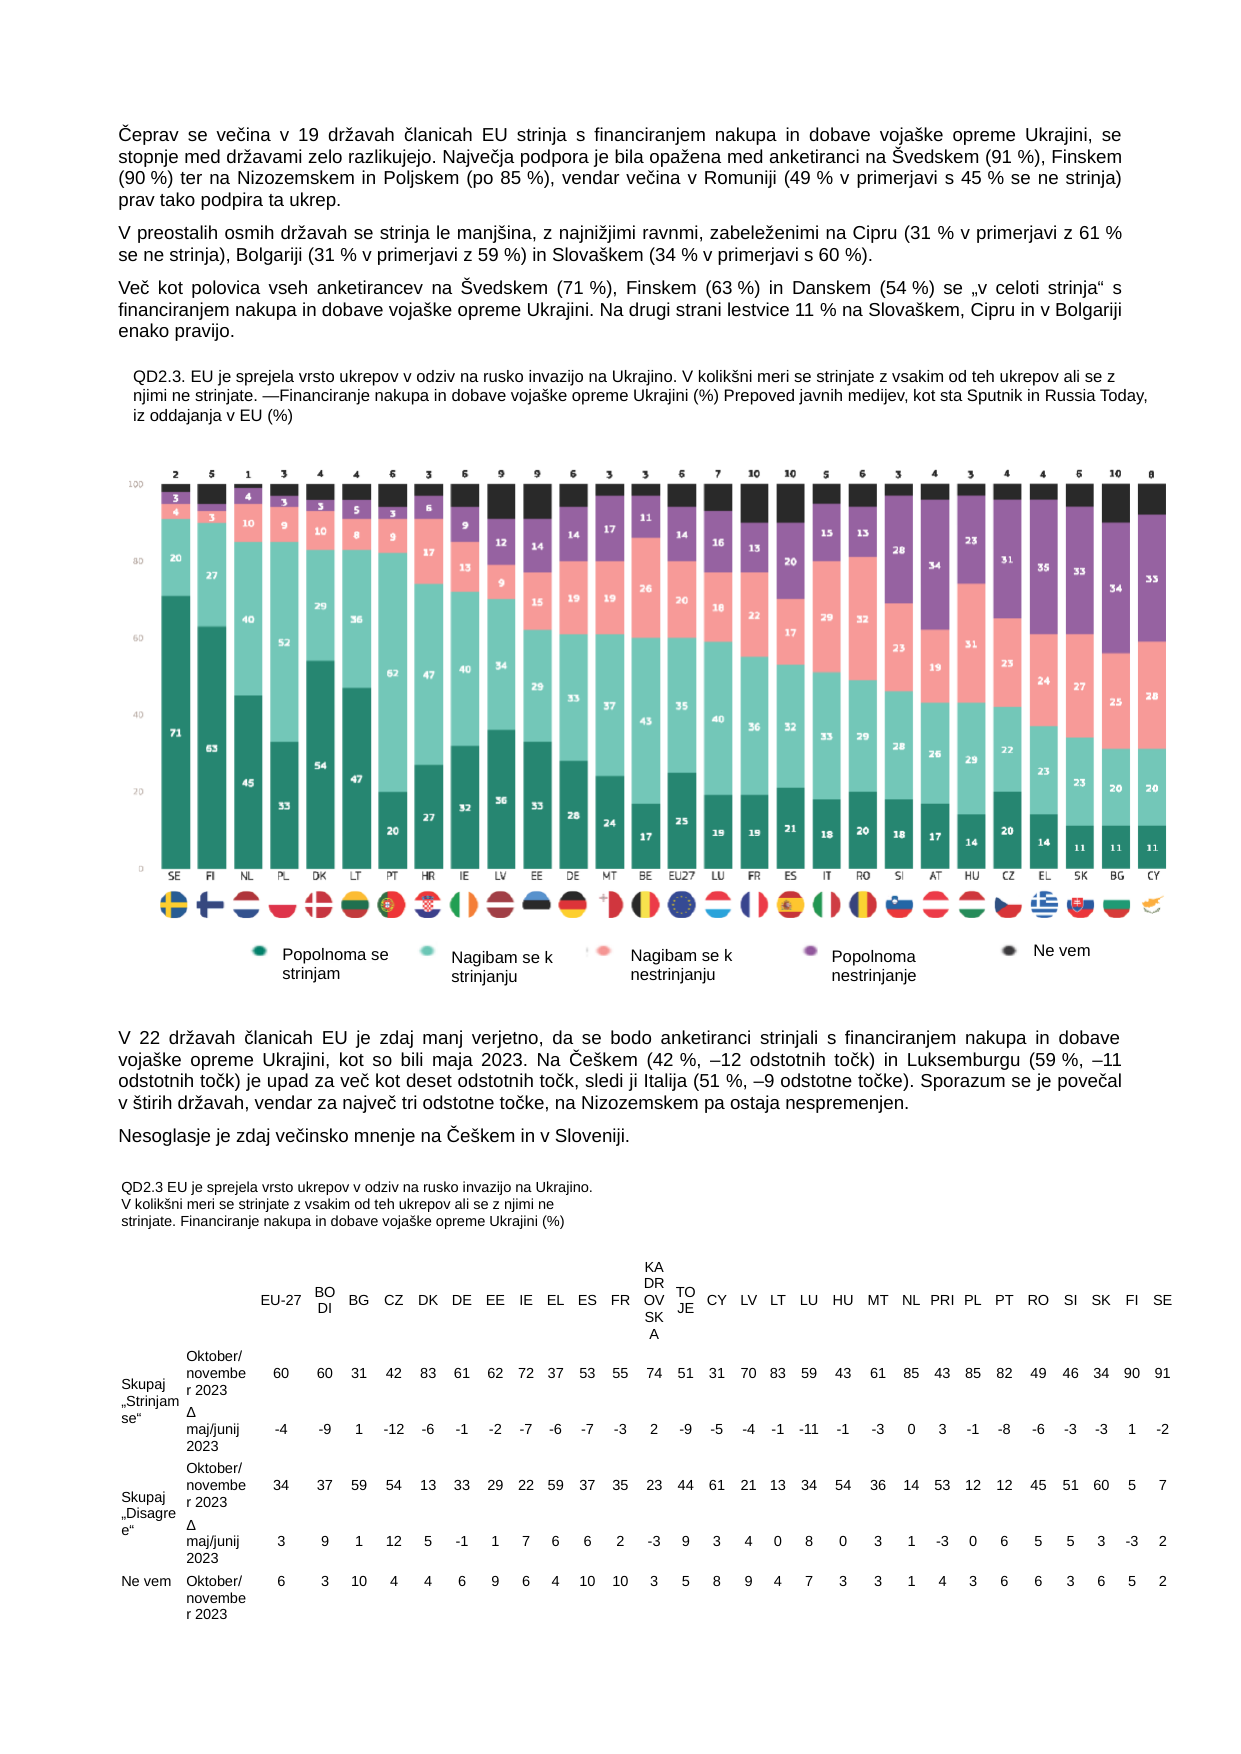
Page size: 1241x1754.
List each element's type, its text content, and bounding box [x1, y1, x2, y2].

table_cell 29 [479, 1457, 512, 1513]
table_cell 1 [341, 1514, 376, 1569]
table_cell 14 [895, 1457, 927, 1513]
table_cell 6 [1085, 1570, 1118, 1626]
table_cell 3 [860, 1514, 895, 1569]
table_cell -9 [308, 1401, 341, 1457]
table_cell 2 [1146, 1514, 1179, 1569]
table_header [763, 1153, 792, 1255]
table_cell 0 [826, 1514, 860, 1569]
table_cell 6 [445, 1570, 479, 1626]
table_cell Oktober/november 2023 [183, 1457, 254, 1513]
picture [237, 932, 1024, 970]
table_cell 4 [927, 1570, 957, 1626]
table_cell 49 [1020, 1345, 1056, 1401]
table_cell -4 [254, 1401, 308, 1457]
table_cell 12 [988, 1457, 1020, 1513]
table_cell 55 [604, 1345, 637, 1401]
table_cell 10 [604, 1570, 637, 1626]
table_header [604, 1153, 637, 1255]
picture [119, 464, 1181, 928]
table_cell -6 [1020, 1401, 1056, 1457]
table_cell 6 [1020, 1570, 1056, 1626]
table_cell 45 [1020, 1457, 1056, 1513]
table_cell 5 [1118, 1457, 1146, 1513]
table_cell -6 [411, 1401, 445, 1457]
table_cell Δ maj/junij 2023 [183, 1514, 254, 1569]
table_cell 1 [895, 1514, 927, 1569]
table_cell 59 [341, 1457, 376, 1513]
table_cell 5 [411, 1514, 445, 1569]
table_cell 3 [254, 1514, 308, 1569]
table_cell 61 [445, 1345, 479, 1401]
table_cell SK [1085, 1255, 1118, 1345]
table_cell 6 [571, 1514, 604, 1569]
table_cell 60 [308, 1345, 341, 1401]
table_cell 13 [763, 1457, 792, 1513]
table_cell 9 [479, 1570, 512, 1626]
table_cell SE [1146, 1255, 1179, 1345]
table_cell 5 [1056, 1514, 1085, 1569]
table_cell -1 [445, 1401, 479, 1457]
text Več kot polovica vseh anketirancev na Švedskem (71 %), Finskem (63 %) in Danskem (54 %) se „v celoti strinja“ s financiranjem nakupa in dobave vojaške opreme Ukrajini. Na drugi strani lestvice 11 % na Slovaškem, Cipru in v Bolgariji enako pravijo. [118, 277, 1122, 342]
table_header [792, 1153, 826, 1255]
table_cell -3 [604, 1401, 637, 1457]
table_cell 1 [895, 1570, 927, 1626]
table_cell -7 [512, 1401, 540, 1457]
table_cell 31 [700, 1345, 734, 1401]
table_cell PL [958, 1255, 988, 1345]
table_cell -3 [1056, 1401, 1085, 1457]
table_cell 70 [734, 1345, 763, 1401]
table_cell 5 [1020, 1514, 1056, 1569]
table_cell 34 [1085, 1345, 1118, 1401]
table_cell -6 [540, 1401, 571, 1457]
table_cell 3 [1056, 1570, 1085, 1626]
table_cell 44 [671, 1457, 700, 1513]
table_cell 61 [860, 1345, 895, 1401]
table_cell -4 [734, 1401, 763, 1457]
table_cell SI [1056, 1255, 1085, 1345]
table_cell 60 [254, 1345, 308, 1401]
table_cell -3 [927, 1514, 957, 1569]
table_cell 3 [860, 1570, 895, 1626]
table_header [734, 1153, 763, 1255]
table_cell 34 [254, 1457, 308, 1513]
table_cell 37 [540, 1345, 571, 1401]
table_header [860, 1153, 895, 1255]
table_cell 6 [254, 1570, 308, 1626]
table_cell Skupaj „Strinjam se“ [118, 1345, 183, 1457]
table_cell 53 [927, 1457, 957, 1513]
table_cell 2 [1146, 1570, 1179, 1626]
table_cell FR [604, 1255, 637, 1345]
table_cell 1 [1118, 1401, 1146, 1457]
table_cell 10 [571, 1570, 604, 1626]
table_cell 5 [1118, 1570, 1146, 1626]
table_cell 53 [571, 1345, 604, 1401]
table_cell CZ [376, 1255, 411, 1345]
table_cell 0 [895, 1401, 927, 1457]
table_cell 51 [1056, 1457, 1085, 1513]
table_cell KADROVSKA [637, 1255, 671, 1345]
table_cell -5 [700, 1401, 734, 1457]
table_cell 12 [958, 1457, 988, 1513]
table_cell 2 [604, 1514, 637, 1569]
table_cell 13 [411, 1457, 445, 1513]
table_cell TO JE [671, 1255, 700, 1345]
table_cell 3 [958, 1570, 988, 1626]
table_header [671, 1153, 700, 1255]
text Nesoglasje je zdaj večinsko mnenje na Češkem in v Sloveniji. [118, 1125, 1122, 1147]
table_cell PT [988, 1255, 1020, 1345]
table_cell 31 [341, 1345, 376, 1401]
table_cell 3 [700, 1514, 734, 1569]
table_cell 33 [445, 1457, 479, 1513]
table_cell 60 [1085, 1457, 1118, 1513]
table_cell 12 [376, 1514, 411, 1569]
table_cell 6 [540, 1514, 571, 1569]
table_cell 59 [540, 1457, 571, 1513]
table_cell BG [341, 1255, 376, 1345]
table_cell 4 [411, 1570, 445, 1626]
table_header [1056, 1153, 1085, 1255]
table_cell 90 [1118, 1345, 1146, 1401]
table_cell -3 [1085, 1401, 1118, 1457]
table_cell -1 [826, 1401, 860, 1457]
table_cell 34 [792, 1457, 826, 1513]
table_header [958, 1153, 988, 1255]
table_cell -1 [445, 1514, 479, 1569]
table_cell 6 [988, 1570, 1020, 1626]
table_cell 3 [308, 1570, 341, 1626]
table_cell 85 [895, 1345, 927, 1401]
table_cell 7 [792, 1570, 826, 1626]
table_header [988, 1153, 1020, 1255]
table_cell IE [512, 1255, 540, 1345]
table_cell 4 [540, 1570, 571, 1626]
table_cell 62 [479, 1345, 512, 1401]
table_header [1020, 1153, 1056, 1255]
table_header [895, 1153, 927, 1255]
table_cell 8 [700, 1570, 734, 1626]
table_cell -1 [763, 1401, 792, 1457]
table_header QD2.3 EU je sprejela vrsto ukrepov v odziv na rusko invazijo na Ukrajino. V kolikšni meri se strinjate z vsakim od teh ukrepov ali se z njimi ne strinjate. Financiranje nakupa in dobave vojaške opreme Ukrajini (%) [118, 1153, 604, 1255]
table_cell 37 [308, 1457, 341, 1513]
table_cell 1 [341, 1401, 376, 1457]
table_cell 4 [734, 1514, 763, 1569]
table_cell 21 [734, 1457, 763, 1513]
table_cell ES [571, 1255, 604, 1345]
table_cell 72 [512, 1345, 540, 1401]
table_cell 6 [988, 1514, 1020, 1569]
table_header [637, 1153, 671, 1255]
table_cell 0 [763, 1514, 792, 1569]
table_cell 74 [637, 1345, 671, 1401]
table_cell DK [411, 1255, 445, 1345]
table_cell Skupaj „Disagree“ [118, 1457, 183, 1569]
table_cell 46 [1056, 1345, 1085, 1401]
table_cell -9 [671, 1401, 700, 1457]
table_cell 85 [958, 1345, 988, 1401]
table_cell -2 [479, 1401, 512, 1457]
table_cell EL [540, 1255, 571, 1345]
table_cell CY [700, 1255, 734, 1345]
table_cell -2 [1146, 1401, 1179, 1457]
table_cell 43 [826, 1345, 860, 1401]
table_cell -3 [860, 1401, 895, 1457]
table_cell LT [763, 1255, 792, 1345]
table_cell 5 [671, 1570, 700, 1626]
table_header [1118, 1153, 1146, 1255]
table_cell 9 [308, 1514, 341, 1569]
table_header [927, 1153, 957, 1255]
table_header [700, 1153, 734, 1255]
table_cell 22 [512, 1457, 540, 1513]
table_cell 83 [411, 1345, 445, 1401]
table_cell 0 [958, 1514, 988, 1569]
table_cell 4 [376, 1570, 411, 1626]
table_cell NL [895, 1255, 927, 1345]
table_cell 8 [792, 1514, 826, 1569]
table_header [826, 1153, 860, 1255]
table_cell 54 [826, 1457, 860, 1513]
table_cell DE [445, 1255, 479, 1345]
table_cell EU-27 [254, 1255, 308, 1345]
table_cell PRI [927, 1255, 957, 1345]
table_cell 3 [927, 1401, 957, 1457]
table_cell 1 [479, 1514, 512, 1569]
table_cell -1 [958, 1401, 988, 1457]
table_cell 82 [988, 1345, 1020, 1401]
table_cell 91 [1146, 1345, 1179, 1401]
table_cell 10 [341, 1570, 376, 1626]
table_cell 61 [700, 1457, 734, 1513]
table_cell 35 [604, 1457, 637, 1513]
table_cell 7 [1146, 1457, 1179, 1513]
table_cell MT [860, 1255, 895, 1345]
table_cell -3 [1118, 1514, 1146, 1569]
table_cell 51 [671, 1345, 700, 1401]
table_cell 36 [860, 1457, 895, 1513]
table_cell -3 [637, 1514, 671, 1569]
table_cell 23 [637, 1457, 671, 1513]
table_cell RO [1020, 1255, 1056, 1345]
table_cell LU [792, 1255, 826, 1345]
table_cell Oktober/november 2023 [183, 1570, 254, 1626]
text V preostalih osmih državah se strinja le manjšina, z najnižjimi ravnmi, zabeleženimi na Cipru (31 % v primerjavi z 61 % se ne strinja), Bolgariji (31 % v primerjavi z 59 %) in Slovaškem (34 % v primerjavi s 60 %). [118, 222, 1122, 265]
table_cell 7 [512, 1514, 540, 1569]
text V 22 državah članicah EU je zdaj manj verjetno, da se bodo anketiranci strinjali s financiranjem nakupa in dobave vojaške opreme Ukrajini, kot so bili maja 2023. Na Češkem (42 %, –12 odstotnih točk) in Luksemburgu (59 %, –11 odstotnih točk) je upad za več kot deset odstotnih točk, sledi ji Italija (51 %, –9 odstotne točke). Sporazum se je povečal v štirih državah, vendar za največ tri odstotne točke, na Nizozemskem pa ostaja nespremenjen. [118, 1027, 1122, 1113]
table_cell LV [734, 1255, 763, 1345]
table_cell [183, 1255, 254, 1345]
table_cell 3 [1085, 1514, 1118, 1569]
table_cell FI [1118, 1255, 1146, 1345]
table_cell -12 [376, 1401, 411, 1457]
table_cell HU [826, 1255, 860, 1345]
table_header [1146, 1153, 1179, 1255]
table_cell 9 [671, 1514, 700, 1569]
table_cell 43 [927, 1345, 957, 1401]
table_cell 9 [734, 1570, 763, 1626]
table_cell -7 [571, 1401, 604, 1457]
table_cell -11 [792, 1401, 826, 1457]
table_cell 3 [826, 1570, 860, 1626]
table_cell -8 [988, 1401, 1020, 1457]
table_cell 42 [376, 1345, 411, 1401]
table_cell 6 [512, 1570, 540, 1626]
table_cell Oktober/november 2023 [183, 1345, 254, 1401]
table_cell 59 [792, 1345, 826, 1401]
table_cell 54 [376, 1457, 411, 1513]
table_cell 83 [763, 1345, 792, 1401]
table_cell Ne vem [118, 1570, 183, 1626]
text Čeprav se večina v 19 državah članicah EU strinja s financiranjem nakupa in dobave vojaške opreme Ukrajini, se stopnje med državami zelo razlikujejo. Največja podpora je bila opažena med anketiranci na Švedskem (91 %), Finskem (90 %) ter na Nizozemskem in Poljskem (po 85 %), vendar večina v Romuniji (49 % v primerjavi s 45 % se ne strinja) prav tako podpira ta ukrep. [118, 124, 1122, 210]
table_cell [118, 1255, 183, 1345]
table_cell 37 [571, 1457, 604, 1513]
table_cell EE [479, 1255, 512, 1345]
table_header [1085, 1153, 1118, 1255]
table_cell Δ maj/junij 2023 [183, 1401, 254, 1457]
table_cell 3 [637, 1570, 671, 1626]
table_cell 4 [763, 1570, 792, 1626]
table_cell BODI [308, 1255, 341, 1345]
table_cell 2 [637, 1401, 671, 1457]
